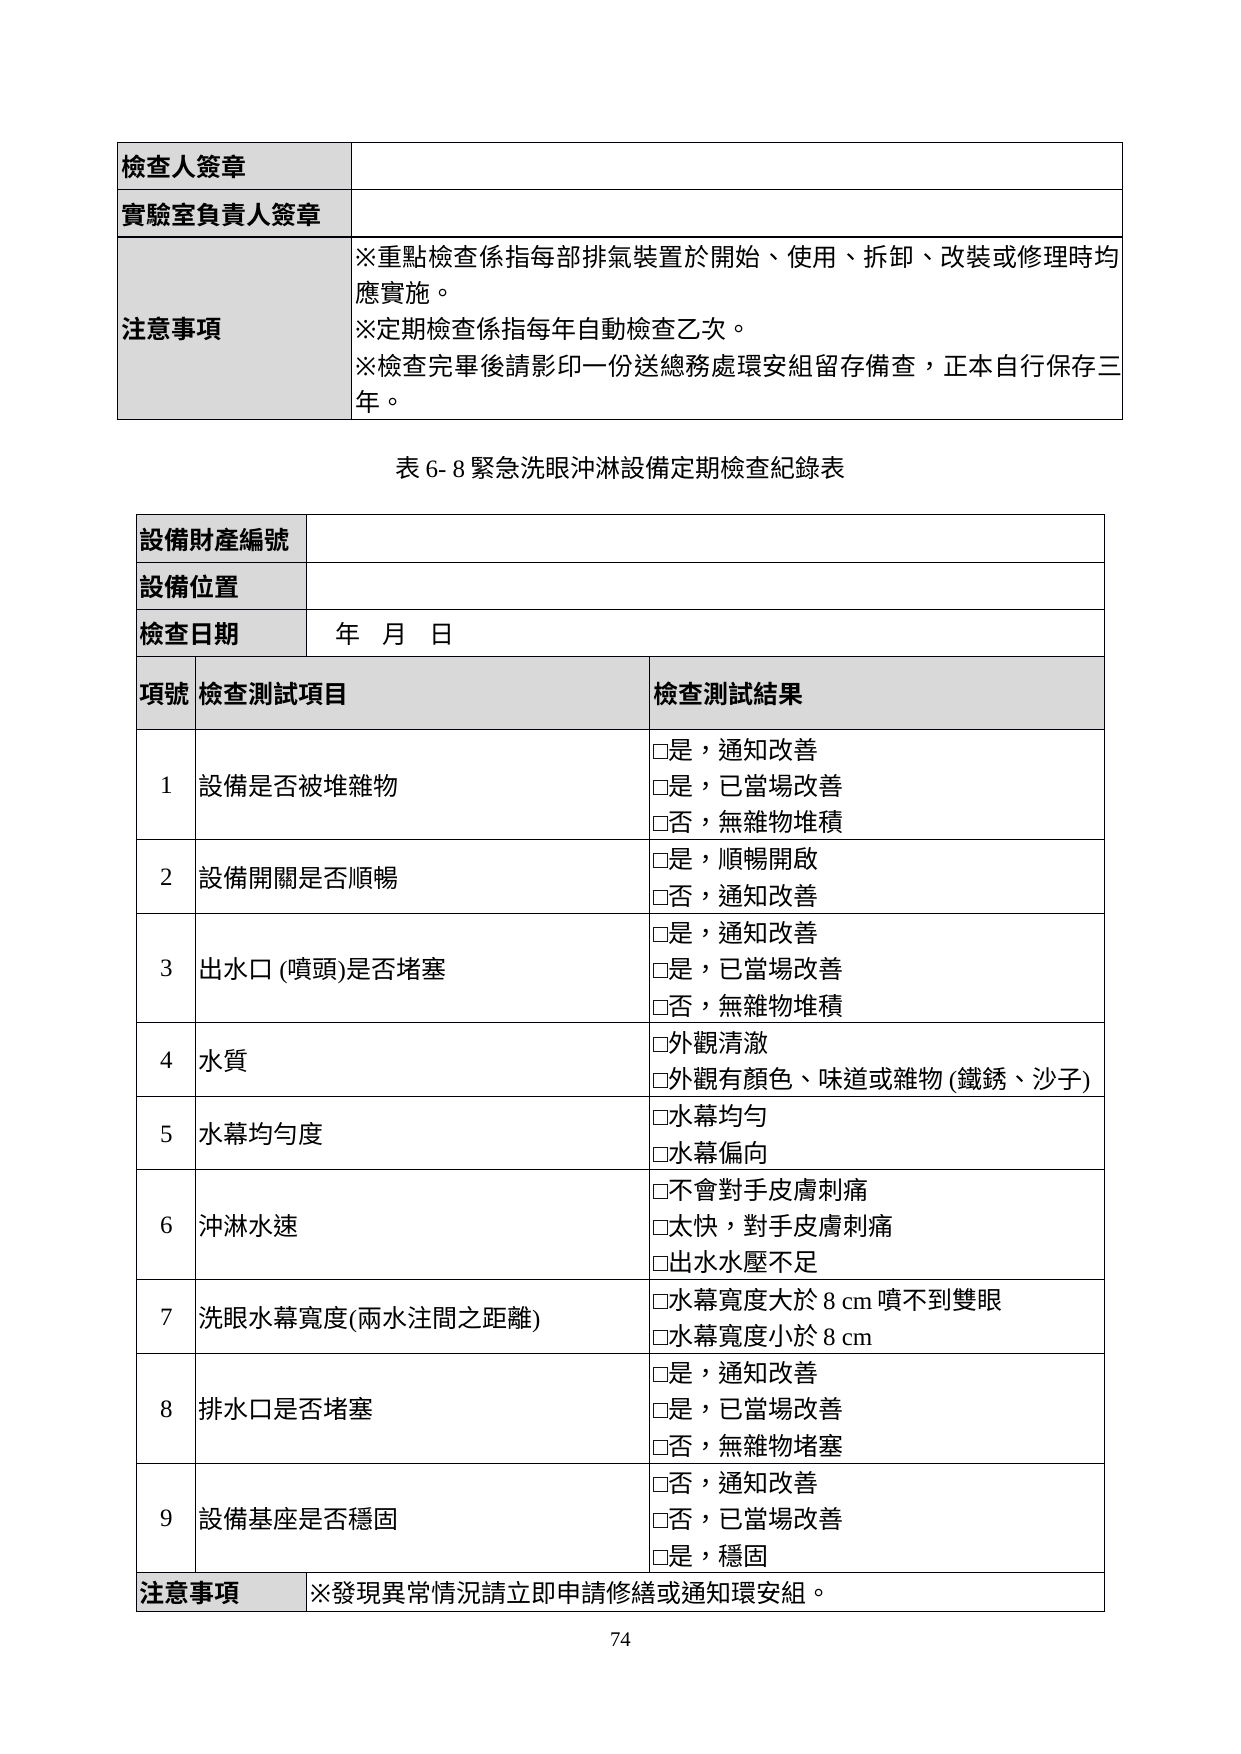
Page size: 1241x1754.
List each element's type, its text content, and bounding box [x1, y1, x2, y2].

text 表6- 8緊急洗眼沖淋設備定期檢查紀錄表 [118, 449, 1122, 485]
table_cell 6 [137, 1170, 195, 1279]
table_cell 設備基座是否穩固 [196, 1464, 649, 1572]
table_cell [352, 190, 1122, 236]
table_cell 沖淋水速 [196, 1170, 649, 1279]
table_cell 實驗室負責人簽章 [118, 190, 351, 236]
table_cell 檢查測試項目 [196, 657, 649, 729]
table_cell □是，通知改善 □是，已當場改善 □否，無雜物堆積 [650, 730, 1104, 839]
table_cell 設備開關是否順暢 [196, 840, 649, 912]
table_cell 檢查人簽章 [118, 143, 351, 189]
table_cell 3 [137, 914, 195, 1022]
table_cell [352, 143, 1122, 189]
table_cell □水幕均勻 □水幕偏向 [650, 1097, 1104, 1169]
table_cell 2 [137, 840, 195, 912]
table_cell 洗眼水幕寬度(兩水注間之距離) [196, 1280, 649, 1353]
table_cell 7 [137, 1280, 195, 1353]
table_cell [307, 563, 1104, 609]
table_cell 4 [137, 1023, 195, 1096]
table_cell 水質 [196, 1023, 649, 1096]
table_cell □水幕寬度大於8 cm噴不到雙眼 □水幕寬度小於8 cm [650, 1280, 1104, 1353]
table_cell □否，通知改善 □否，已當場改善 □是，穩固 [650, 1464, 1104, 1572]
table_cell 檢查日期 [137, 610, 306, 656]
table_cell 檢查測試結果 [650, 657, 1104, 729]
table_cell 設備位置 [137, 563, 306, 609]
table_cell 注意事項 [118, 238, 351, 419]
table_cell 排水口是否堵塞 [196, 1354, 649, 1462]
table_cell 注意事項 [137, 1573, 306, 1611]
table_cell □外觀清澈 □外觀有顏色、味道或雜物 (鐵銹、沙子) [650, 1023, 1104, 1096]
table_cell 1 [137, 730, 195, 839]
table_cell □是，順暢開啟 □否，通知改善 [650, 840, 1104, 912]
table_cell □是，通知改善 □是，已當場改善 □否，無雜物堵塞 [650, 1354, 1104, 1462]
table_cell ※重點檢查係指每部排氣裝置於開始、使用、拆卸、改裝或修理時均應實施。 ※定期檢查係指每年自動檢查乙次。 ※檢查完畢後請影印一份送總務處環安組留存備查，正本自行保存三年。 [352, 238, 1122, 419]
table_cell ※發現異常情況請立即申請修繕或通知環安組。 [307, 1573, 1104, 1611]
table_cell 9 [137, 1464, 195, 1572]
table_cell □是，通知改善 □是，已當場改善 □否，無雜物堆積 [650, 914, 1104, 1022]
table_cell 8 [137, 1354, 195, 1462]
table_cell 設備是否被堆雜物 [196, 730, 649, 839]
table_cell 年 月 日 [307, 610, 1104, 656]
table_cell 5 [137, 1097, 195, 1169]
table_cell 水幕均勻度 [196, 1097, 649, 1169]
table_header 設備財產編號 [137, 515, 306, 562]
table_header [307, 515, 1104, 562]
table_cell 項號 [137, 657, 195, 729]
table_cell □不會對手皮膚刺痛 □太快，對手皮膚刺痛 □出水水壓不足 [650, 1170, 1104, 1279]
table_cell 出水口 (噴頭)是否堵塞 [196, 914, 649, 1022]
